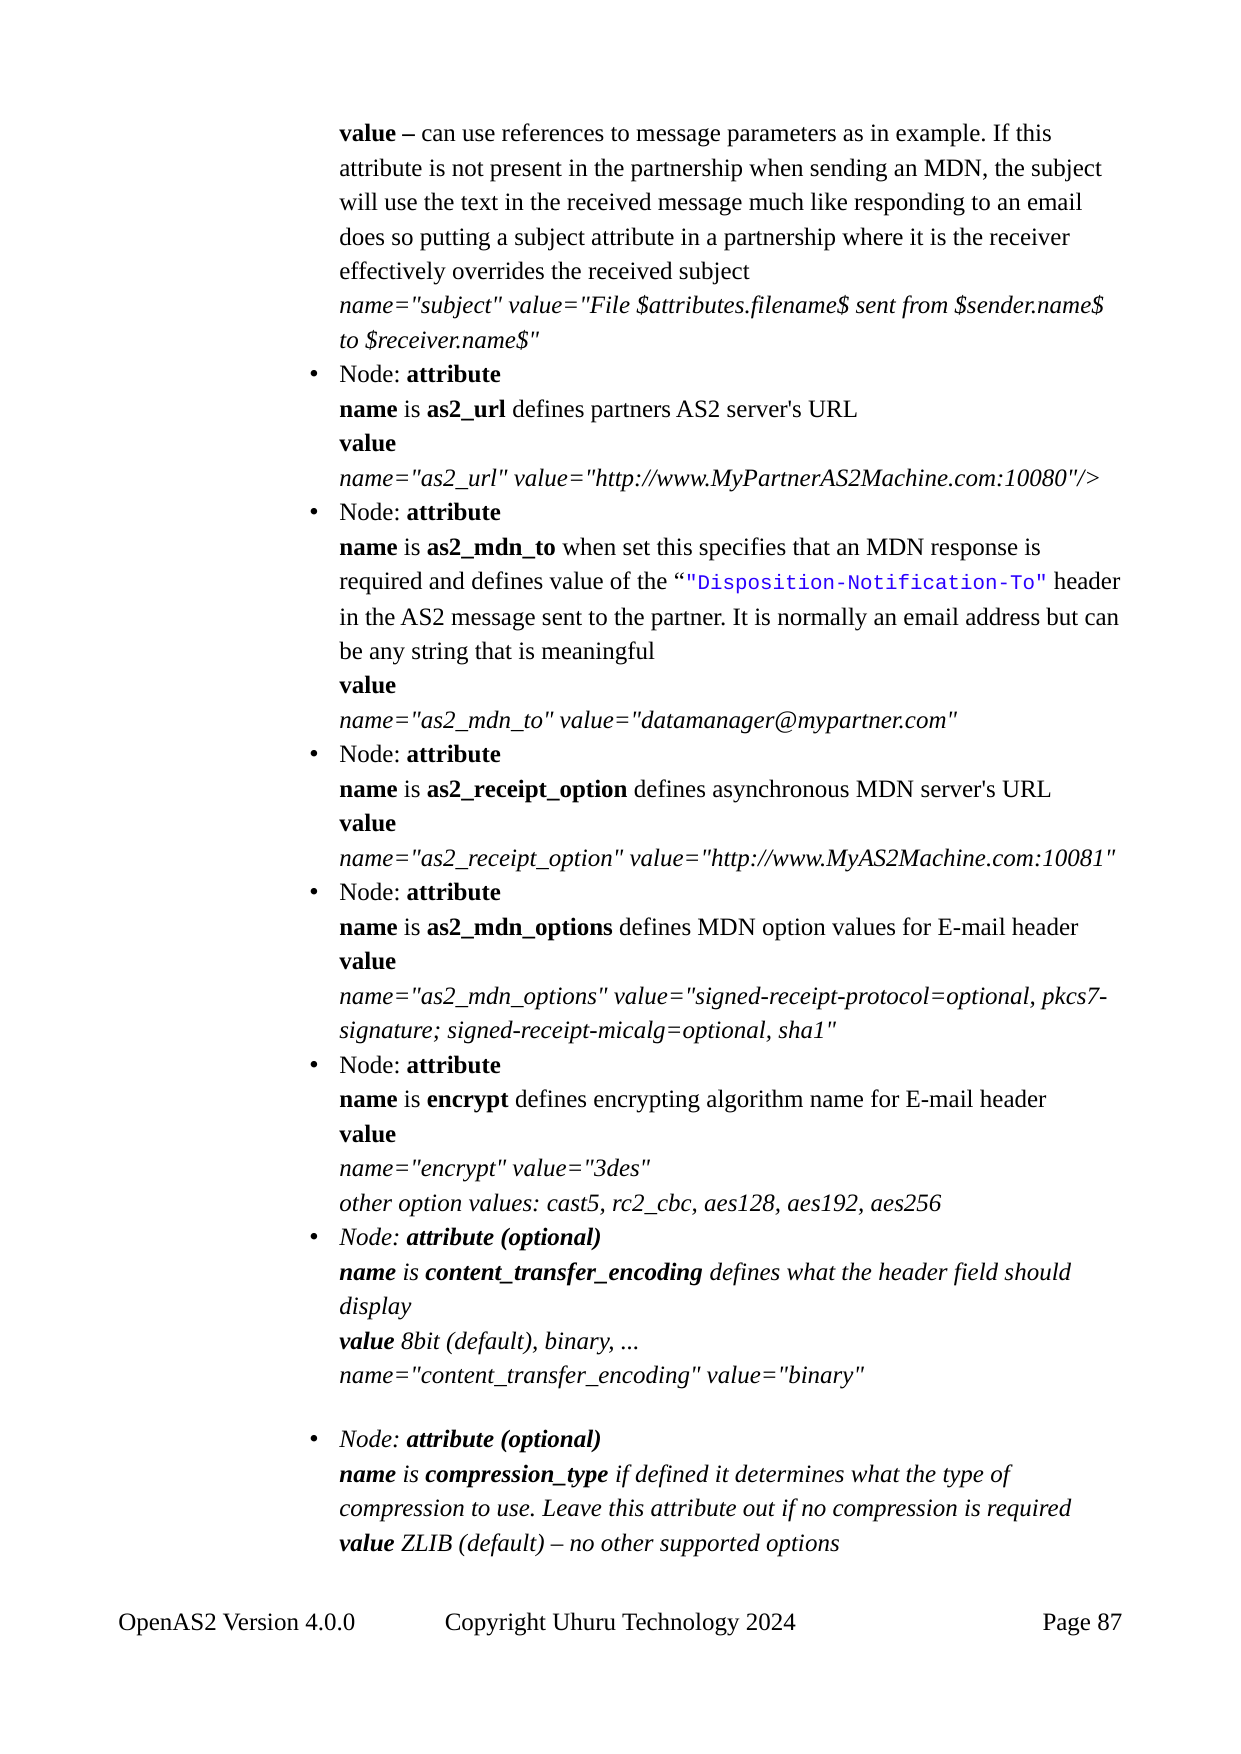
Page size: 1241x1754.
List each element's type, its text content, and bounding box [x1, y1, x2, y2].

list Node: attribute name is as2_url defines partners AS2 server's URL value name="as2_url" value="http://www.MyPartnerAS2Machine.com:10080"/> [309, 359, 1122, 492]
list Node: attribute name is encrypt defines encrypting algorithm name for E-mail header value name="encrypt" value="3des" [309, 1050, 1122, 1182]
list Node: attribute name is as2_receipt_option defines asynchronous MDN server's URL value name="as2_receipt_option" value="http://www.MyAS2Machine.com:10081" [309, 739, 1122, 872]
list other option values: cast5, rc2_cbc, aes128, aes192, aes256 [309, 1188, 1122, 1217]
list value – can use references to message parameters as in example. If this attribute is not present in the partnership when sending an MDN, the subject will use the text in the received message much like responding to an email does so putting a subject attribute in a partnership where it is the receiver effectively overrides the received subject name="subject" value="File $attributes.filename$ sent from $sender.name$ to $receiver.name$" [309, 118, 1122, 354]
list Node: attribute (optional) name is content_transfer_encoding defines what the header field should display value 8bit (default), binary, ... name="content_transfer_encoding" value="binary" [309, 1222, 1122, 1389]
list Node: attribute name is as2_mdn_options defines MDN option values for E-mail header value name="as2_mdn_options" value="signed-receipt-protocol=optional, pkcs7-signature; signed-receipt-micalg=optional, sha1" [309, 877, 1122, 1044]
list Node: attribute (optional) name is compression_type if defined it determines what the type of compression to use. Leave this attribute out if no compression is required value ZLIB (default) – no other supported options [309, 1424, 1122, 1556]
list Node: attribute name is as2_mdn_to when set this specifies that an MDN response is required and defines value of the “"Disposition-Notification-To" header in the AS2 message sent to the partner. It is normally an email address but can be any string that is meaningful value name="as2_mdn_to" value="datamanager@mypartner.com" [309, 497, 1122, 734]
